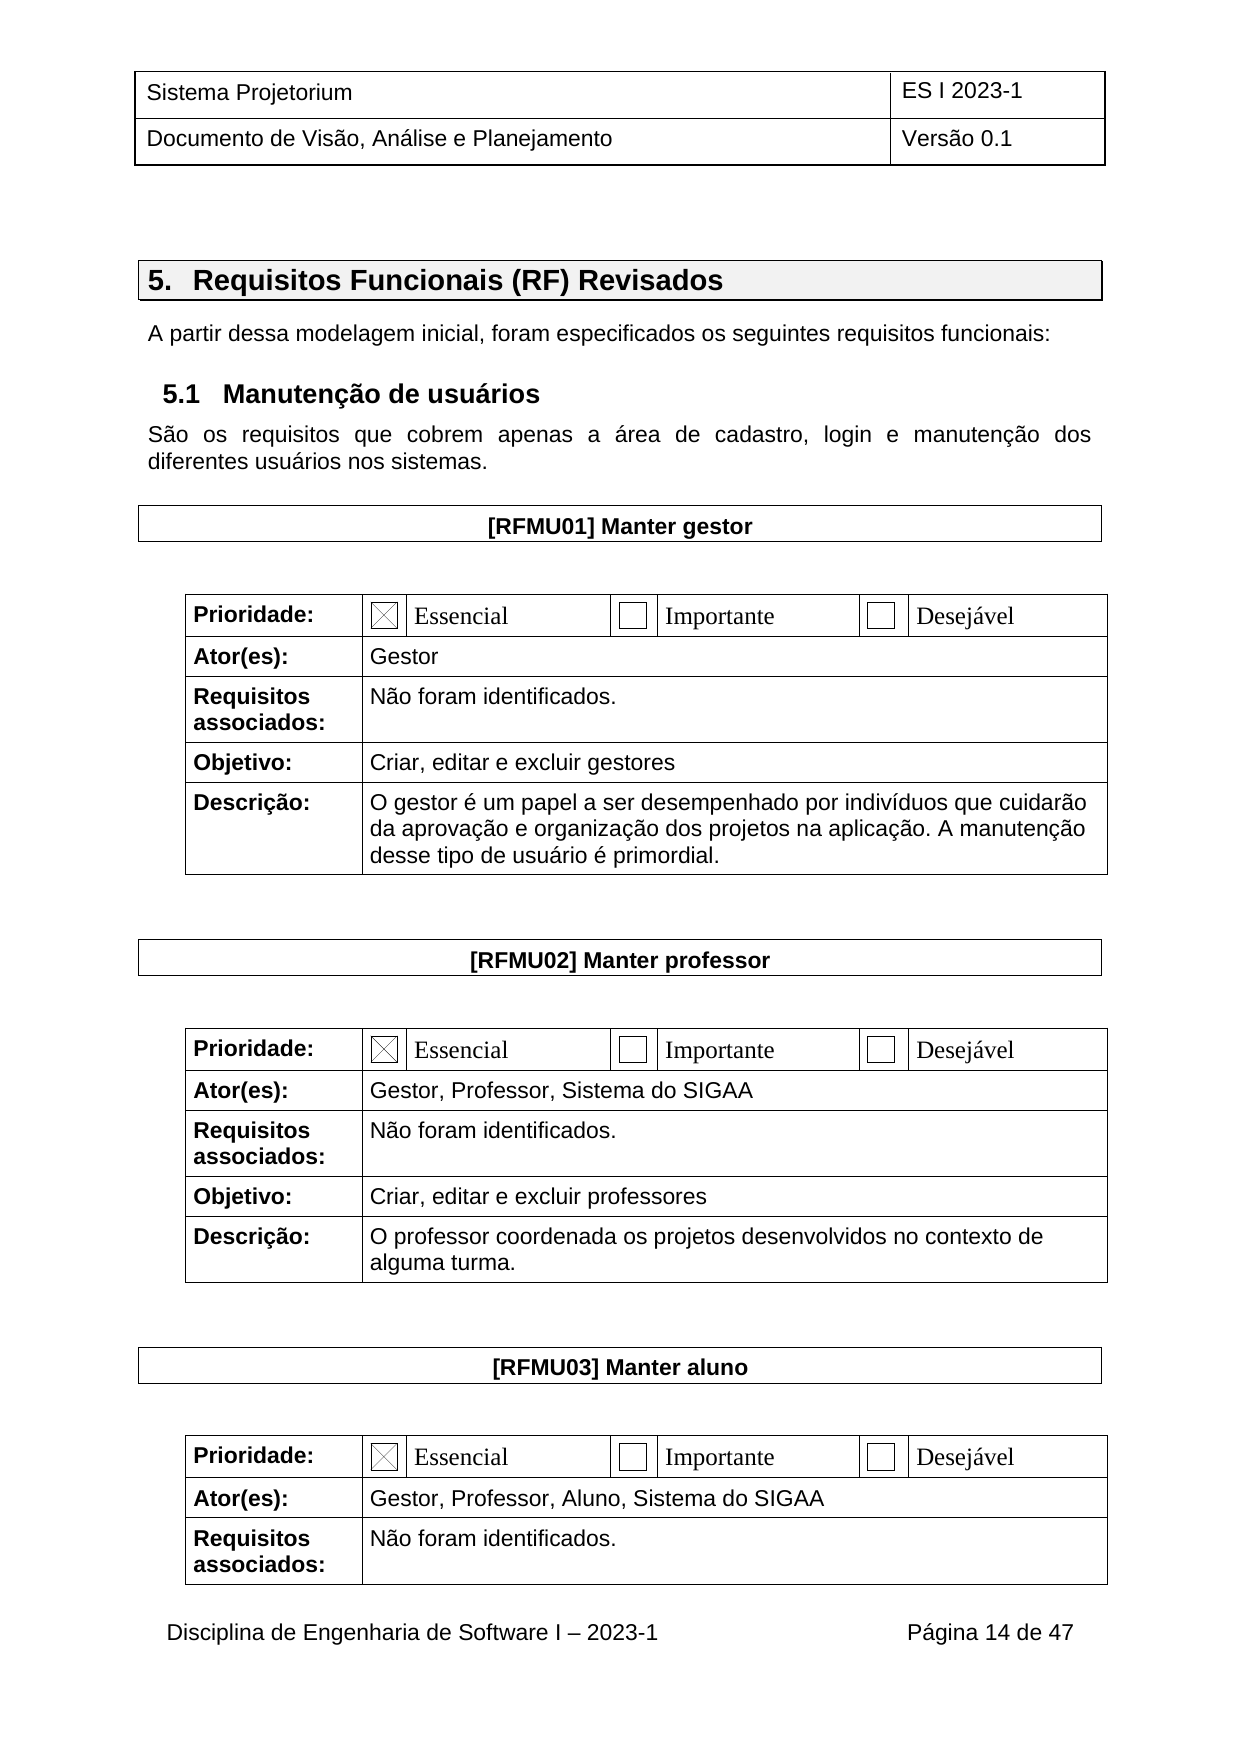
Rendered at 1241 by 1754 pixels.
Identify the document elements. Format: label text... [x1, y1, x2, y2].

table_cell Não foram identificados. [363, 677, 1107, 742]
table_cell Ator(es): [186, 637, 362, 676]
text São os requisitos que cobrem apenas a área de cadastro, login e manutenção dos diferentes usuários nos sistemas. [148, 421, 1092, 474]
table_cell Criar, editar e excluir professores [363, 1177, 1107, 1216]
table_header Desejável [909, 1029, 1107, 1070]
table_header [611, 595, 657, 636]
table_header Prioridade: [186, 595, 362, 636]
table_header Prioridade: [186, 1029, 362, 1070]
text [RFMU03] Manter aluno [139, 1348, 1101, 1383]
table_header [860, 595, 908, 636]
table_cell Ator(es): [186, 1071, 362, 1109]
table_header Desejável [909, 595, 1107, 636]
table_header Importante [658, 1029, 859, 1070]
table_header [363, 1029, 406, 1070]
table_header [860, 1029, 908, 1070]
table_header Essencial [407, 595, 610, 636]
table_header [611, 1029, 657, 1070]
table_cell Objetivo: [186, 1177, 362, 1216]
table_cell Gestor, Professor, Sistema do SIGAA [363, 1071, 1107, 1109]
table_cell Gestor [363, 637, 1107, 676]
subtitle Manutenção de usuários [162, 378, 1092, 409]
table_cell Requisitos associados: [186, 1518, 362, 1583]
table_cell Não foram identificados. [363, 1111, 1107, 1176]
text A partir dessa modelagem inicial, foram especificados os seguintes requisitos funcionais: [148, 320, 1092, 346]
table_cell Requisitos associados: [186, 1111, 362, 1176]
table_header Essencial [407, 1436, 610, 1477]
text [RFMU02] Manter professor [139, 940, 1101, 975]
table_header [860, 1436, 908, 1477]
table_header [363, 595, 406, 636]
table_cell Gestor, Professor, Aluno, Sistema do SIGAA [363, 1478, 1107, 1517]
table_header [611, 1436, 657, 1477]
table_header Importante [658, 595, 859, 636]
table_header Importante [658, 1436, 859, 1477]
table_header Desejável [909, 1436, 1107, 1477]
table_cell Requisitos associados: [186, 677, 362, 742]
table_cell O professor coordenada os projetos desenvolvidos no contexto de alguma turma. [363, 1217, 1107, 1282]
subtitle Requisitos Funcionais (RF) Revisados [139, 261, 1101, 299]
table_header Essencial [407, 1029, 610, 1070]
table_cell Descrição: [186, 1217, 362, 1282]
table_cell Objetivo: [186, 743, 362, 782]
table_cell O gestor é um papel a ser desempenhado por indivíduos que cuidarão da aprovação e organização dos projetos na aplicação. A manutenção desse tipo de usuário é primordial. [363, 783, 1107, 874]
text [RFMU01] Manter gestor [139, 506, 1101, 541]
table_header Prioridade: [186, 1436, 362, 1477]
table_cell Criar, editar e excluir gestores [363, 743, 1107, 782]
table_cell Não foram identificados. [363, 1518, 1107, 1583]
table_header [363, 1436, 406, 1477]
table_cell Descrição: [186, 783, 362, 874]
table_cell Ator(es): [186, 1478, 362, 1517]
